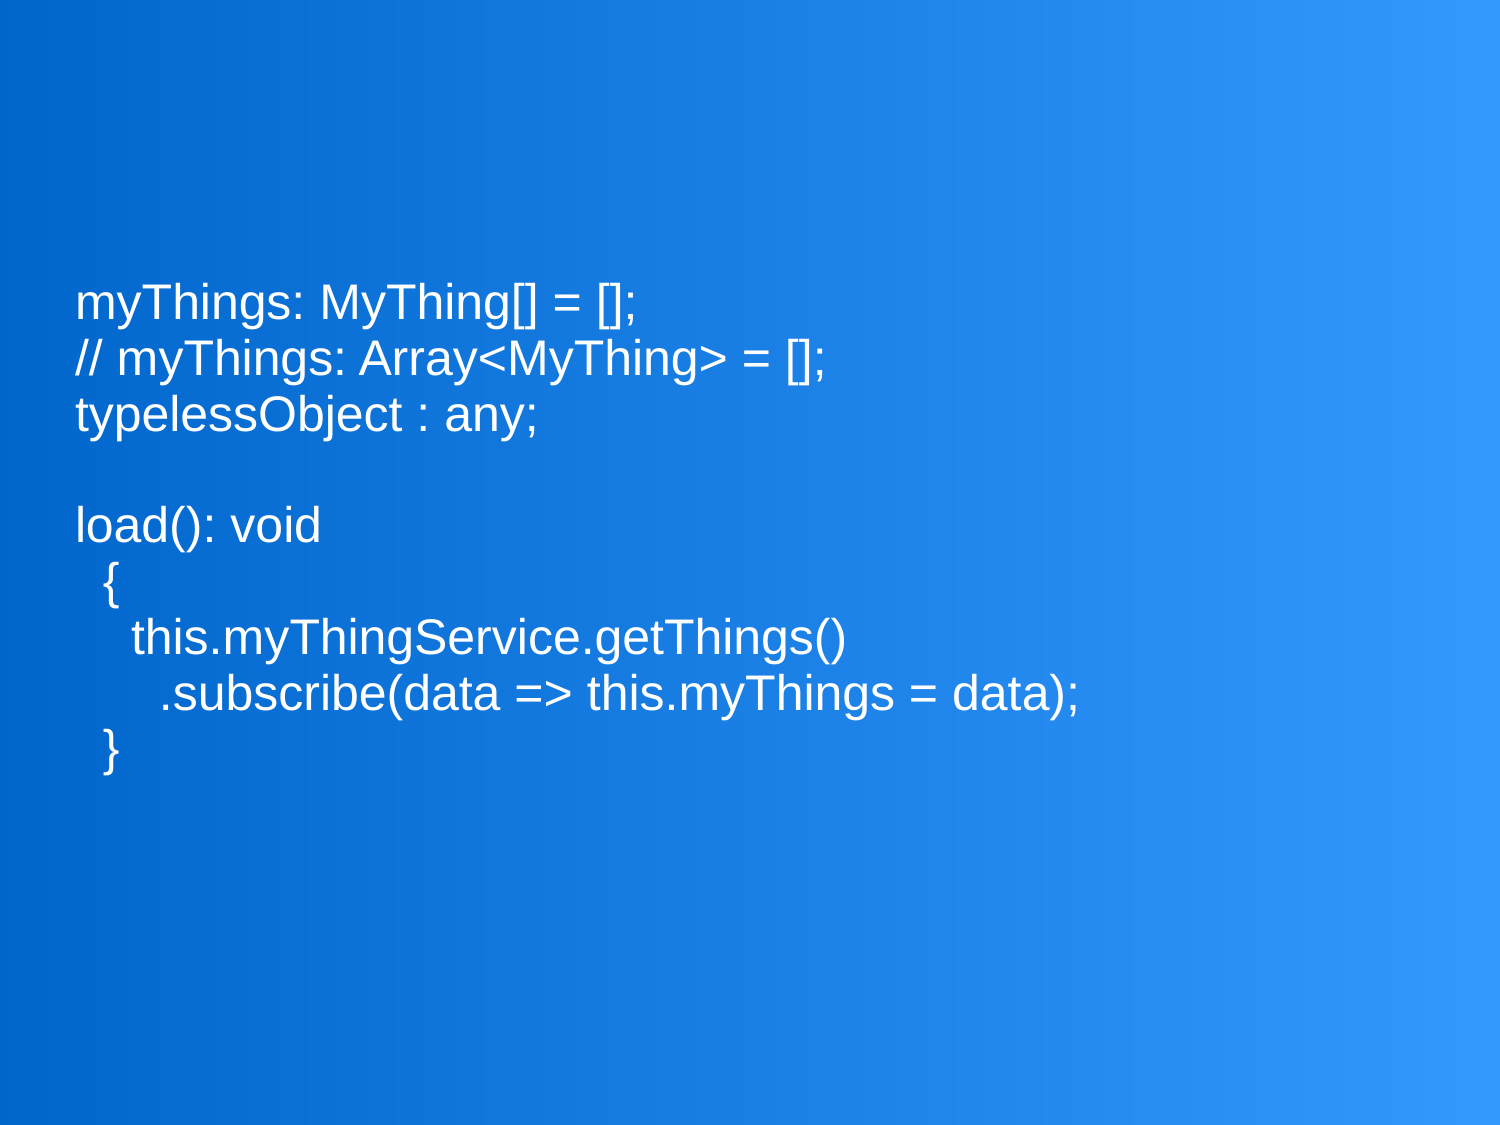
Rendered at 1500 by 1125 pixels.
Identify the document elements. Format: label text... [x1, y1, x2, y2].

subtitle myThings: MyThing[] = []; // myThings: Array<MyThing> = []; typelessObject : any; load(): void { this.myThingService.getThings() .subscribe(data => this.myThings = data); } [75, 45, 1426, 1006]
